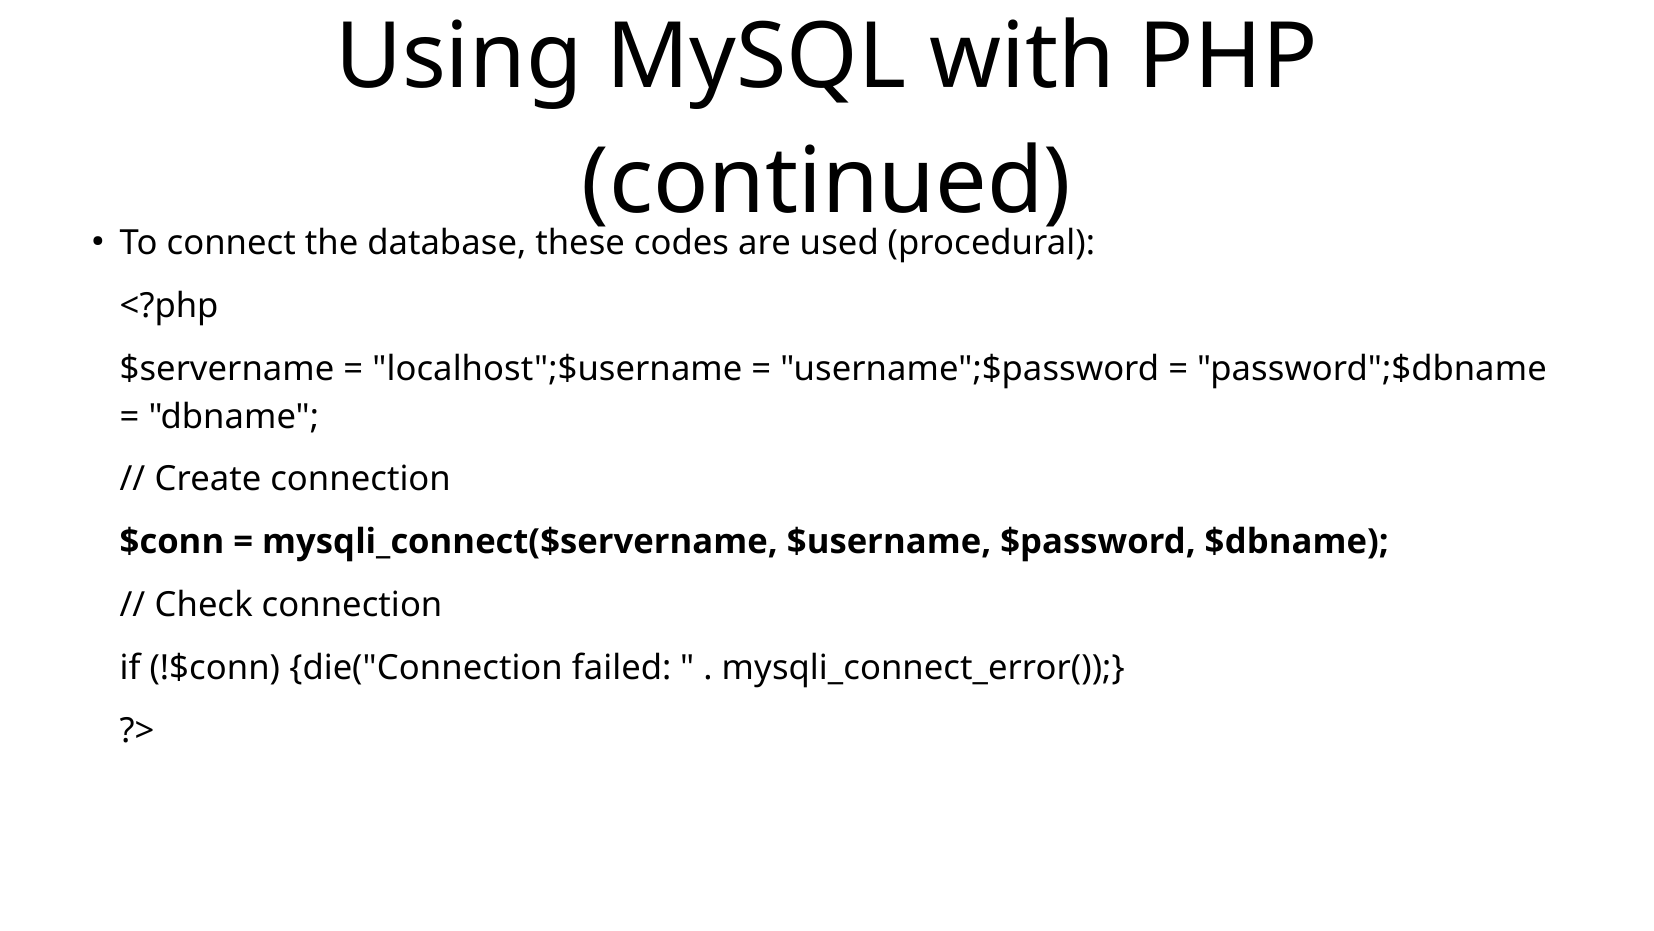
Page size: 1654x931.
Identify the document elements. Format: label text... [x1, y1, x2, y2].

title Using MySQL with PHP (continued) [82, 37, 1571, 193]
list To connect the database, these codes are used (procedural): <?php $servername = "localhost";$username = "username";$password = "password";$dbname = "dbname"; // Create connection $conn = mysqli_connect($servername, $username, $password, $dbname); // Check connection if (!$conn) {die("Connection failed: " . mysqli_connect_error());} ?> [82, 217, 1571, 758]
